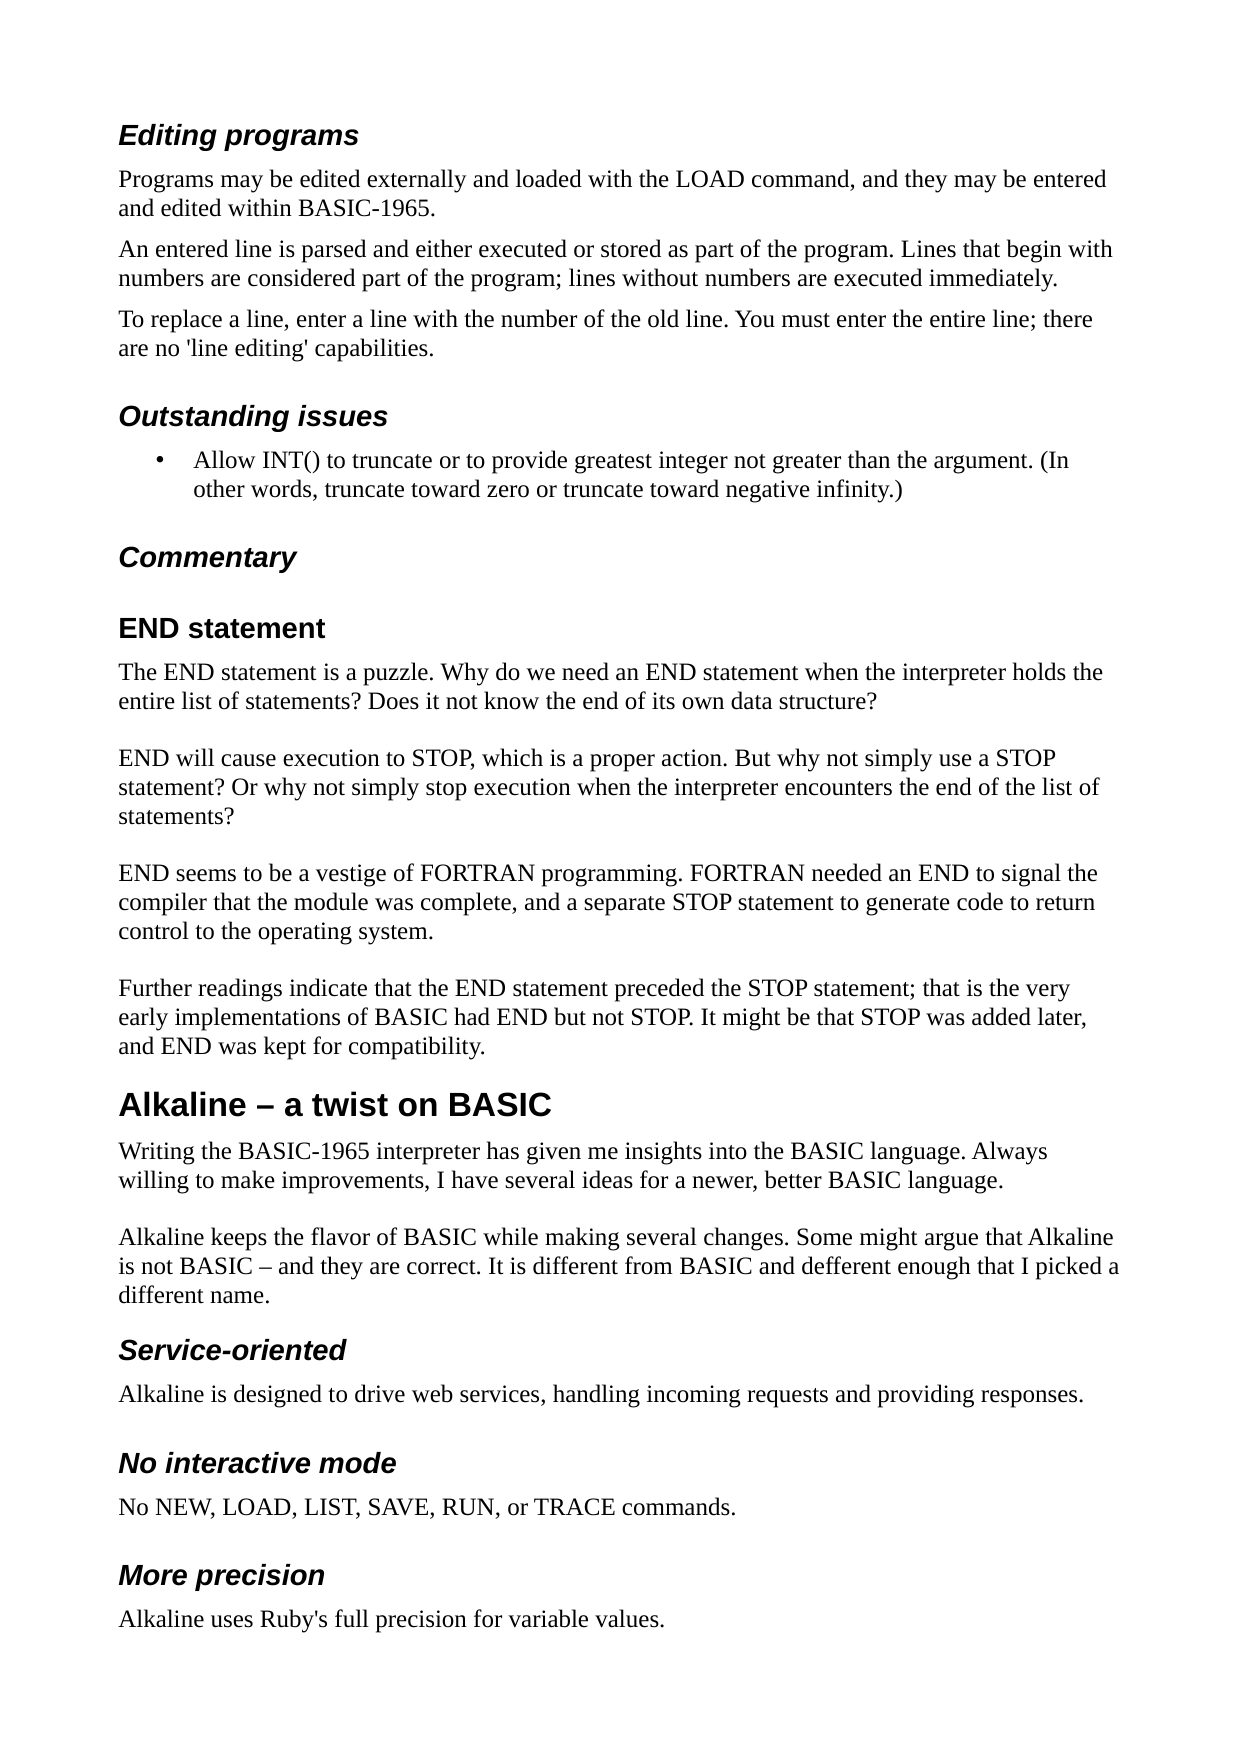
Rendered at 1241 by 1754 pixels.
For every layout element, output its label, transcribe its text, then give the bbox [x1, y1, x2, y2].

text Alkaline keeps the flavor of BASIC while making several changes. Some might argue that Alkaline is not BASIC – and they are correct. It is different from BASIC and defferent enough that I picked a different name. [118, 1222, 1122, 1308]
text The END statement is a puzzle. Why do we need an END statement when the interpreter holds the entire list of statements? Does it not know the end of its own data structure? [118, 657, 1122, 715]
text Alkaline uses Ruby's full precision for variable values. [118, 1604, 1122, 1633]
list Allow INT() to truncate or to provide greatest integer not greater than the argument. (In other words, truncate toward zero or truncate toward negative infinity.) [156, 445, 1122, 503]
subtitle Editing programs [118, 118, 1122, 152]
text Writing the BASIC-1965 interpreter has given me insights into the BASIC language. Always willing to make improvements, I have several ideas for a newer, better BASIC language. [118, 1136, 1122, 1193]
subtitle Service-oriented [118, 1333, 1122, 1367]
text Alkaline is designed to drive web services, handling incoming requests and providing responses. [118, 1379, 1122, 1408]
text To replace a line, enter a line with the number of the old line. You must enter the entire line; there are no 'line editing' capabilities. [118, 304, 1122, 362]
subtitle Commentary [118, 540, 1122, 574]
subtitle Outstanding issues [118, 399, 1122, 433]
text Further readings indicate that the END statement preceded the STOP statement; that is the very early implementations of BASIC had END but not STOP. It might be that STOP was added later, and END was kept for compatibility. [118, 973, 1122, 1060]
subtitle END statement [118, 611, 1122, 645]
text No NEW, LOAD, LIST, SAVE, RUN, or TRACE commands. [118, 1492, 1122, 1521]
text END will cause execution to STOP, which is a proper action. But why not simply use a STOP statement? Or why not simply stop execution when the interpreter encounters the end of the list of statements? [118, 743, 1122, 830]
subtitle Alkaline – a twist on BASIC [118, 1085, 1122, 1123]
text An entered line is parsed and either executed or stored as part of the program. Lines that begin with numbers are considered part of the program; lines without numbers are executed immediately. [118, 234, 1122, 292]
subtitle No interactive mode [118, 1446, 1122, 1479]
text Programs may be edited externally and loaded with the LOAD command, and they may be entered and edited within BASIC-1965. [118, 164, 1122, 222]
text END seems to be a vestige of FORTRAN programming. FORTRAN needed an END to signal the compiler that the module was complete, and a separate STOP statement to generate code to return control to the operating system. [118, 858, 1122, 945]
subtitle More precision [118, 1558, 1122, 1592]
